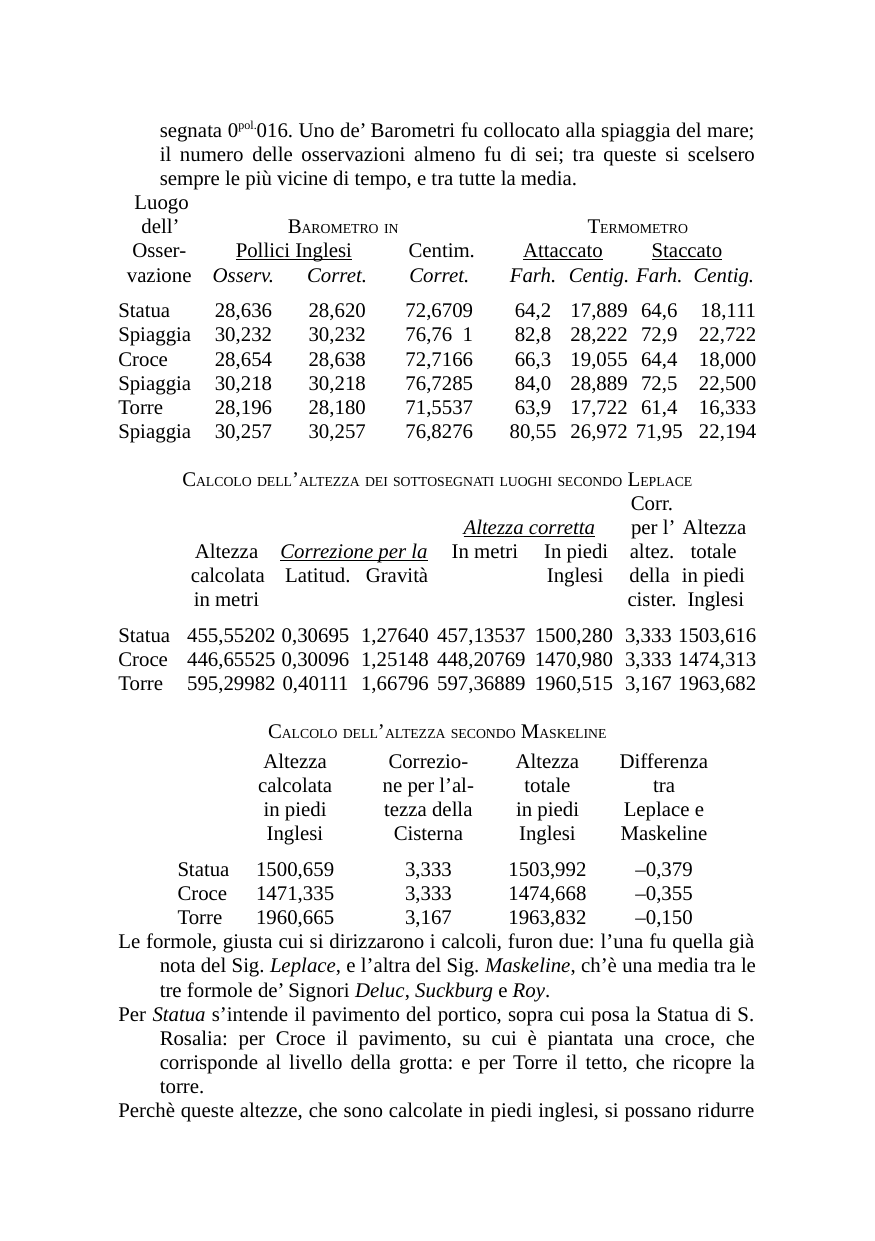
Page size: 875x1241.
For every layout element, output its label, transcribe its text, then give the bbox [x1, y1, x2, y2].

text calcolata Latitud. Gravità Inglesi della in piedi [118, 563, 756, 587]
text Croce 446,65525 0,30096 1,25148 448,20769 1470,980 3,333 1474,313 [118, 647, 756, 671]
text Altezza corretta per l’ Altezza [118, 515, 756, 539]
text Corr. [118, 491, 756, 515]
text Osser- Pollici Inglesi Centim. Attaccato Staccato [118, 238, 756, 262]
text Le formole, giusta cui si dirizzarono i calcoli, furon due: l’una fu quella già nota del Sig. Leplace, e l’altra del Sig. Maskeline, ch’è una media tra le tre formole de’ Signori Deluc, Suckburg e Roy. [118, 929, 756, 1002]
text Luogo [118, 190, 756, 214]
text in piedi tezza della in piedi Leplace e [118, 797, 756, 821]
text vazione Osserv. Corret. Corret. Farh. Centig. Farh. Centig. [118, 262, 756, 287]
text Altezza Correzio- Altezza Differenza [118, 749, 756, 773]
text Torre 1960,665 3,167 1963,832 –0,150 [118, 905, 756, 929]
text Statua 1500,659 3,333 1503,992 –0,379 [118, 857, 756, 881]
text in metri cister. Inglesi [118, 587, 756, 611]
text Calcolo dell’altezza dei sottosegnati luoghi secondo Leplace [118, 467, 756, 491]
text Statua 28,636 28,620 72,6709 64,2 17,889 64,6 18,111 [118, 298, 756, 322]
text dell’ Barometro in Termometro [118, 214, 756, 238]
text Spiaggia 30,232 30,232 76,76 1 82,8 28,222 72,9 22,722 [118, 322, 756, 346]
text Perchè queste altezze, che sono calcolate in piedi inglesi, si possano ridurre [118, 1098, 756, 1122]
text Spiaggia 30,218 30,218 76,7285 84,0 28,889 72,5 22,500 [118, 371, 756, 394]
text calcolata ne per l’al- totale tra [118, 773, 756, 797]
text Torre 595,29982 0,40111 1,66796 597,36889 1960,515 3,167 1963,682 [118, 671, 756, 695]
text Per Statua s’intende il pavimento del portico, sopra cui posa la Statua di S. Rosalia: per Croce il pavimento, su cui è piantata una croce, che corrisponde al livello della grotta: e per Torre il tetto, che ricopre la torre. [118, 1002, 756, 1098]
text Calcolo dell’altezza secondo Maskeline [118, 719, 756, 743]
text segnata 0pol.016. Uno de’ Barometri fu collocato alla spiaggia del mare; il numero delle osservazioni almeno fu di sei; tra queste si scelsero sempre le più vicine di tempo, e tra tutte la media. [118, 118, 756, 190]
text Spiaggia 30,257 30,257 76,8276 80,55 26,972 71,95 22,194 [118, 419, 756, 443]
text Altezza Correzione per la In metri In piedi altez. totale [118, 539, 756, 563]
text Inglesi Cisterna Inglesi Maskeline [118, 821, 756, 845]
text Torre 28,196 28,180 71,5537 63,9 17,722 61,4 16,333 [118, 394, 756, 419]
text Croce 28,654 28,638 72,7166 66,3 19,055 64,4 18,000 [118, 346, 756, 371]
text Croce 1471,335 3,333 1474,668 –0,355 [118, 881, 756, 905]
text Statua 455,55202 0,30695 1,27640 457,13537 1500,280 3,333 1503,616 [118, 623, 756, 647]
